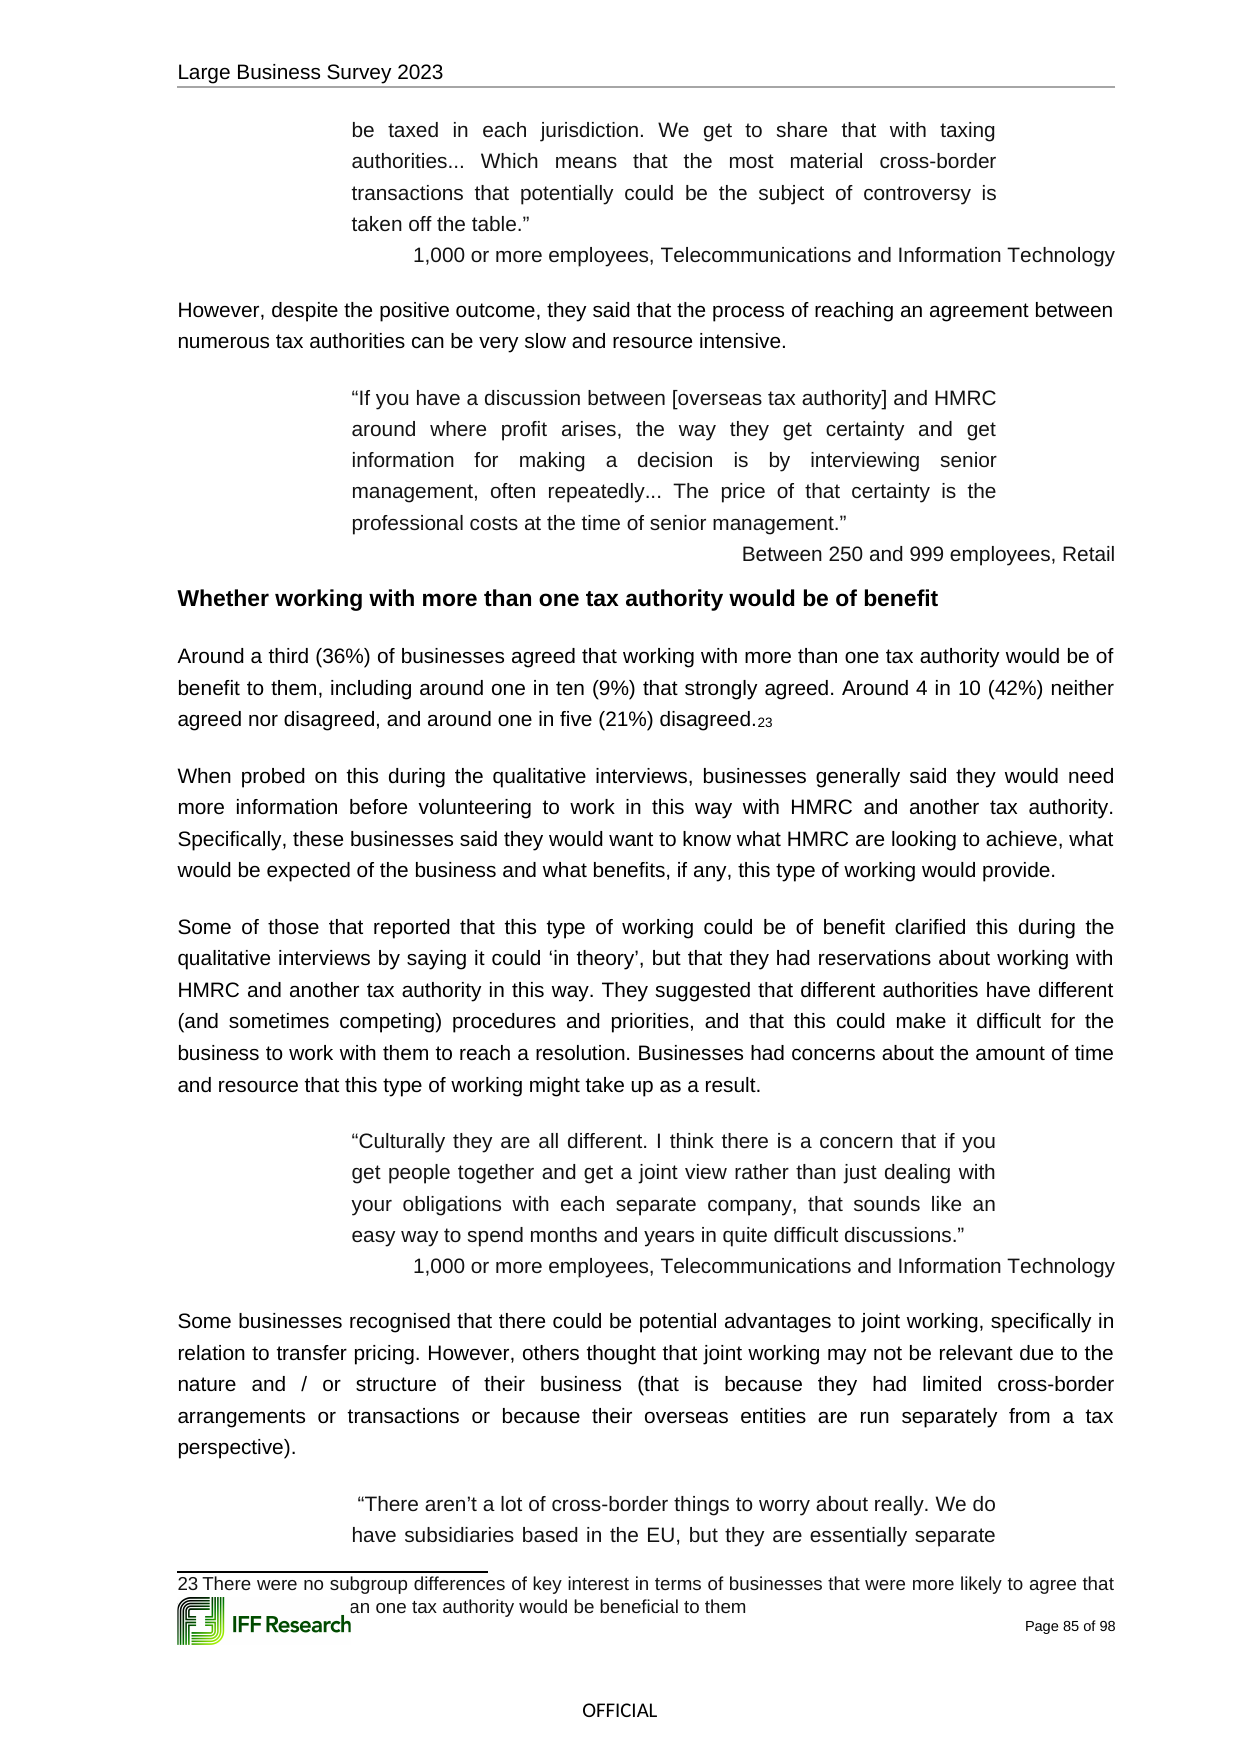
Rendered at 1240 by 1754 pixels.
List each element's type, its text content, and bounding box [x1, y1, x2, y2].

text “Culturally they are all different. I think there is a concern that if you get people together and get a joint view rather than just dealing with your obligations with each separate company, that sounds like an easy way to spend months and years in quite difficult discussions.” [351, 1129, 997, 1254]
text Between 250 and 999 employees, Retail [177, 542, 1115, 573]
text When probed on this during the qualitative interviews, businesses generally said they would need more information before volunteering to work in this way with HMRC and another tax authority. Specifically, these businesses said they would want to know what HMRC are looking to achieve, what would be expected of the business and what benefits, if any, this type of working would provide. [177, 763, 1115, 890]
text Some businesses recognised that there could be potential advantages to joint working, specifically in relation to transfer pricing. However, others thought that joint working may not be relevant due to the nature and / or structure of their business (that is because they had limited cross-border arrangements or transactions or because their overseas entities are run separately from a tax perspective). [177, 1309, 1115, 1467]
text Around a third (36%) of businesses agreed that working with more than one tax authority would be of benefit to them, including around one in ten (9%) that strongly agreed. Around 4 in 10 (42%) neither agreed nor disagreed, and around one in five (21%) disagreed. [177, 644, 1115, 738]
text “There aren’t a lot of cross-border things to worry about really. We do have subsidiaries based in the EU, but they are essentially separate [351, 1492, 997, 1554]
text be taxed in each jurisdiction. We get to share that with taxing authorities... Which means that the most material cross-border transactions that potentially could be the subject of controversy is taken off the table.” [351, 118, 997, 243]
subtitle There were no subgroup differences of key interest in terms of businesses that were more likely to agree that working with more than one tax authority would be beneficial to them [177, 1572, 1115, 1618]
text 1,000 or more employees, Telecommunications and Information Technology [177, 243, 1115, 274]
text 1,000 or more employees, Telecommunications and Information Technology [177, 1254, 1115, 1285]
subtitle Whether working with more than one tax authority would be of benefit [177, 585, 1115, 619]
text Some of those that reported that this type of working could be of benefit clarified this during the qualitative interviews by saying it could ‘in theory’, but that they had reservations about working with HMRC and another tax authority in this way. They suggested that different authorities have different (and sometimes competing) procedures and priorities, and that this could make it difficult for the business to work with them to reach a resolution. Businesses had concerns about the amount of time and resource that this type of working might take up as a result. [177, 915, 1115, 1104]
text However, despite the positive outcome, they said that the process of reaching an agreement between numerous tax authorities can be very slow and resource intensive. [177, 298, 1115, 361]
text “If you have a discussion between [overseas tax authority] and HMRC around where profit arises, the way they get certainty and get information for making a decision is by interviewing senior management, often repeatedly... The price of that certainty is the professional costs at the time of senior management.” [351, 386, 997, 542]
